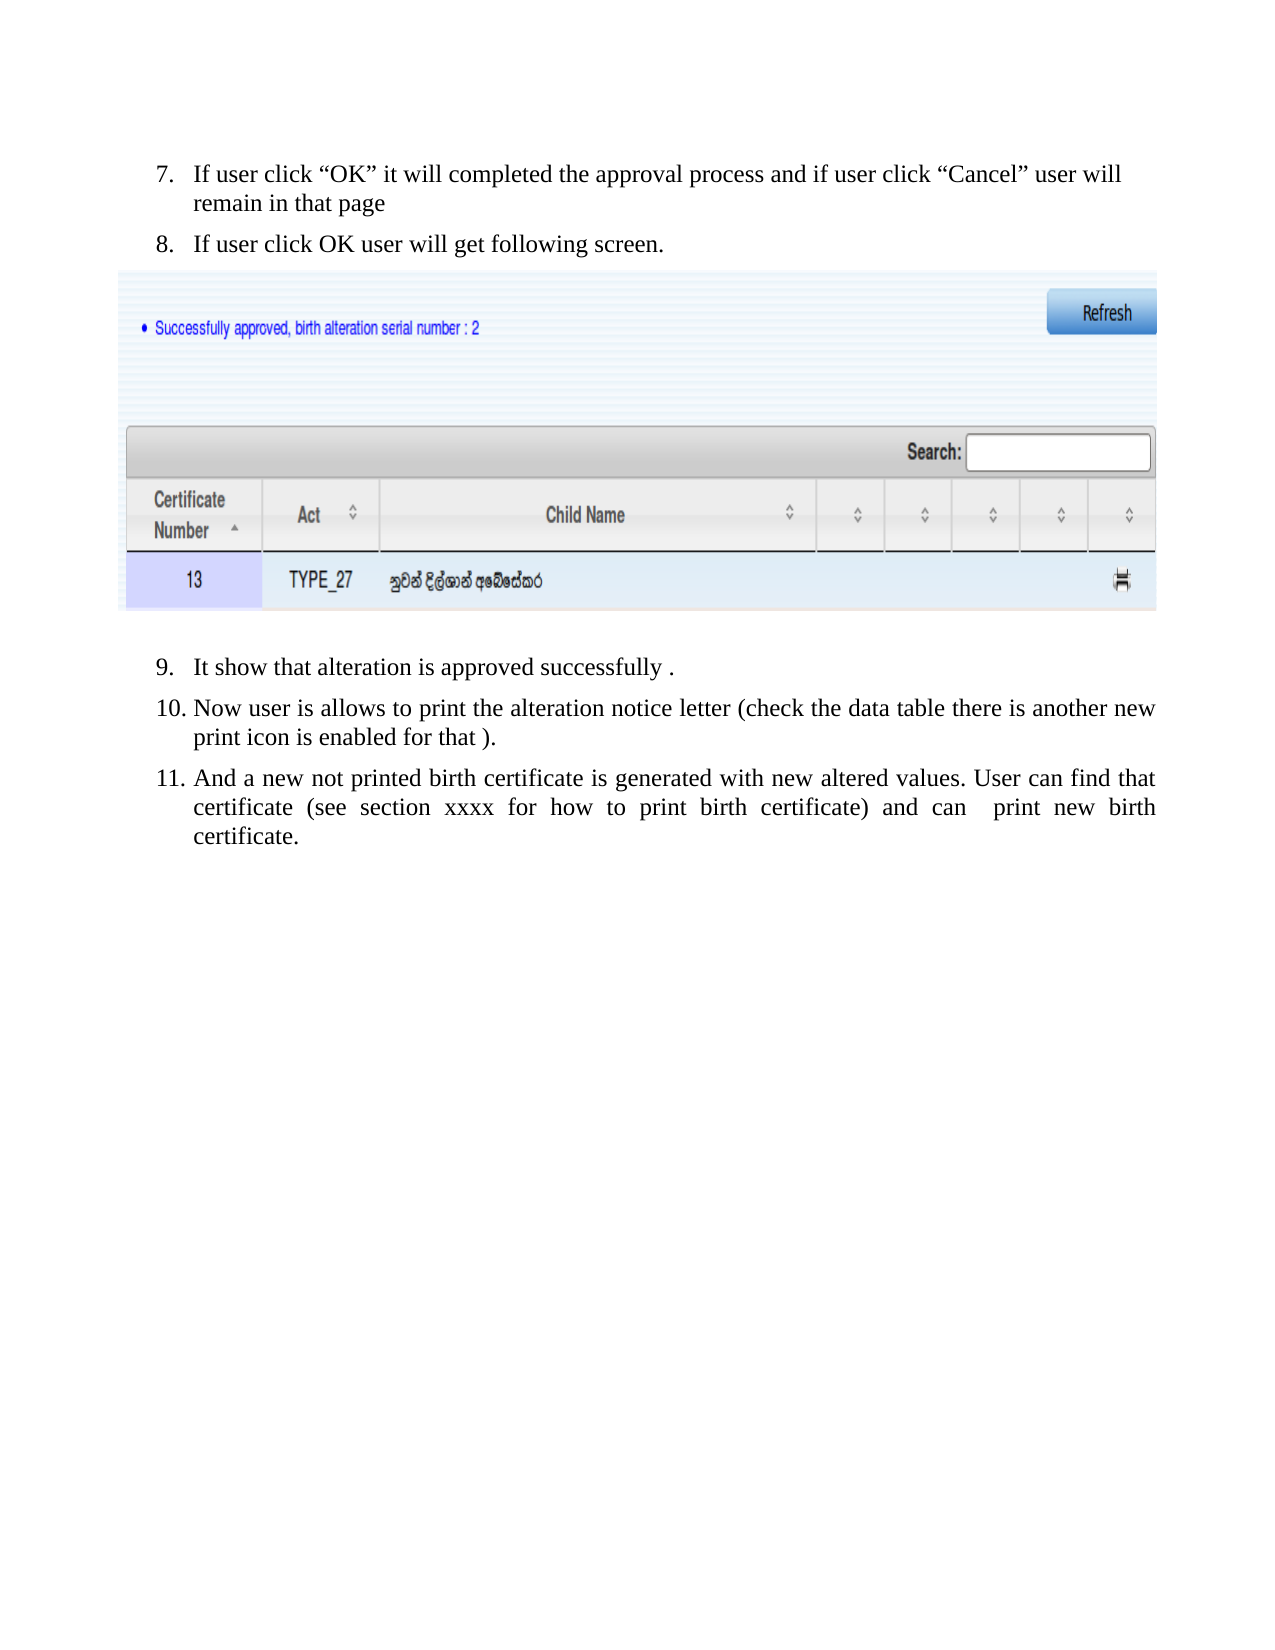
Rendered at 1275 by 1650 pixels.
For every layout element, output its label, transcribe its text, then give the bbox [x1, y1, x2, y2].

list It show that alteration is approved successfully . [156, 652, 1157, 681]
list Now user is allows to print the alteration notice letter (check the data table there is another new print icon is enabled for that ). [156, 693, 1157, 751]
list If user click “OK” it will completed the approval process and if user click “Cancel” user will remain in that page [156, 159, 1157, 217]
list And a new not printed birth certificate is generated with new altered values. User can find that certificate (see section xxxx for how to print birth certificate) and can print new birth certificate. [156, 763, 1157, 850]
list If user click OK user will get following screen. [156, 229, 1157, 258]
picture [118, 270, 1157, 611]
